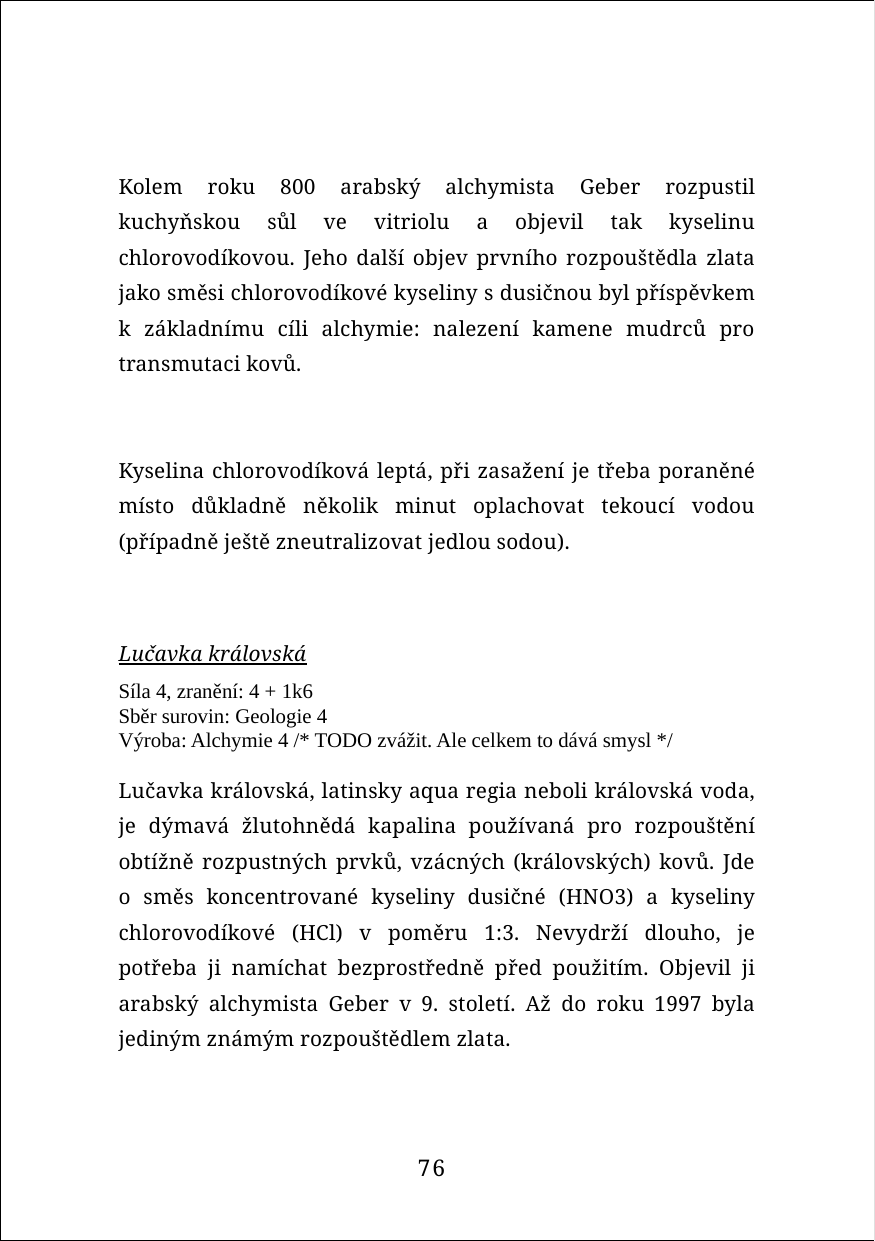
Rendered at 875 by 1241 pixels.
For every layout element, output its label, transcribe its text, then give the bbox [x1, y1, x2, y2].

text Kyselina chlorovodíková leptá, při zasažení je třeba poraněné místo důkladně několik minut oplachovat tekoucí vodou (případně ještě zneutralizovat jedlou sodou). [118, 456, 756, 555]
text Síla 4, zranění: 4 + 1k6 [118, 679, 756, 703]
text Sběr surovin: Geologie 4 [118, 703, 756, 728]
text Kolem roku 800 arabský alchymista Geber rozpustil kuchyňskou sůl ve vitriolu a objevil tak kyselinu chlorovodíkovou. Jeho další objev prvního rozpouštědla zlata jako směsi chlorovodíkové kyseliny s dusičnou byl příspěvkem k základnímu cíli alchymie: nalezení kamene mudrců pro transmutaci kovů. [118, 172, 756, 378]
text Lučavka královská, latinsky aqua regia neboli královská voda, je dýmavá žlutohnědá kapalina používaná pro rozpouštění obtížně rozpustných prvků, vzácných (královských) kovů. Jde o směs koncentrované kyseliny dusičné (HNO3) a kyseliny chlorovodíkové (HCl) v poměru 1:3. Nevydrží dlouho, je potřeba ji namíchat bezprostředně před použitím. Objevil ji arabský alchymista Geber v 9. století. Až do roku 1997 byla jediným známým rozpouštědlem zlata. [118, 776, 756, 1053]
subtitle Lučavka královská [118, 639, 756, 668]
text Výroba: Alchymie 4 /* TODO zvážit. Ale celkem to dává smysl */ [118, 728, 756, 752]
